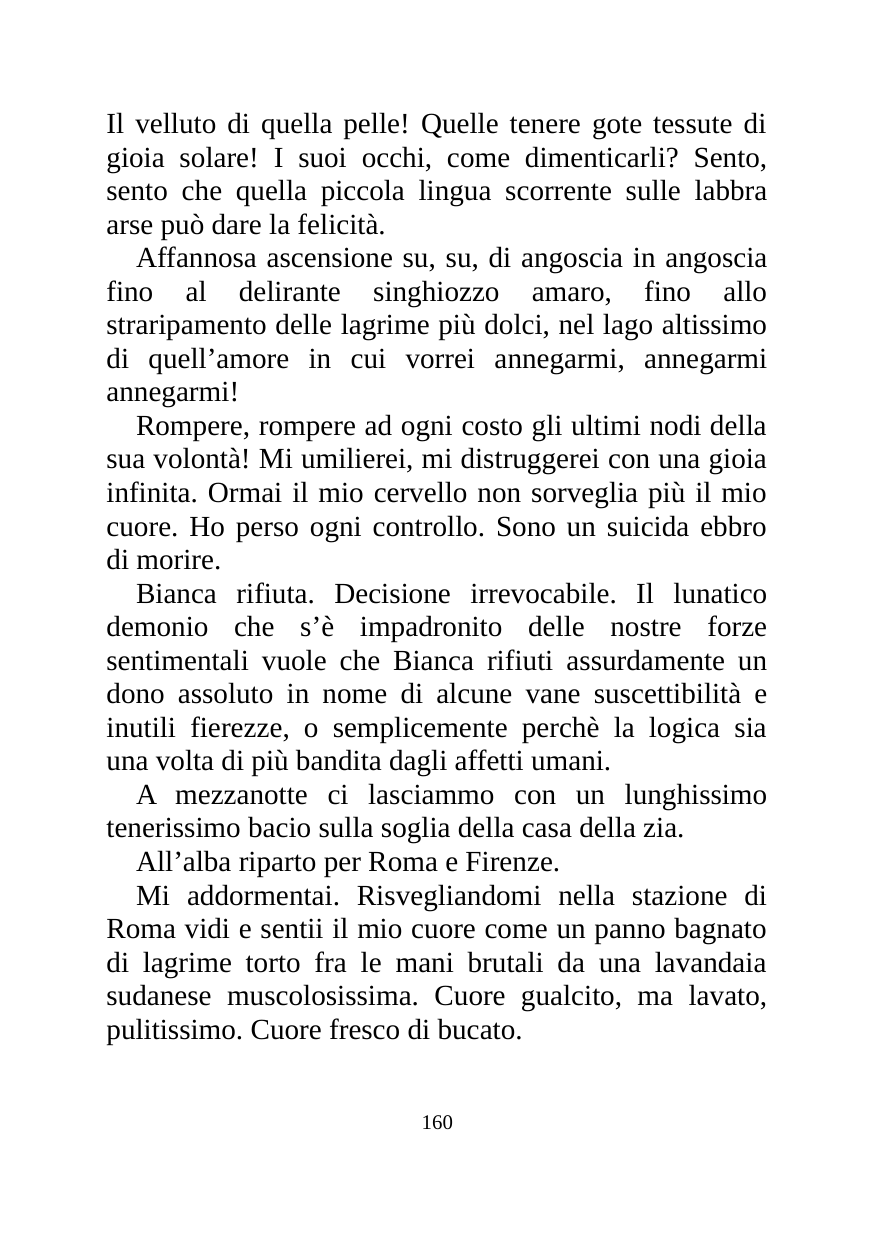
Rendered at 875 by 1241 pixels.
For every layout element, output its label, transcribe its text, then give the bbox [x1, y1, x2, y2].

text Bianca rifiuta. Decisione irrevocabile. Il lunatico demonio che s’è impadronito delle nostre forze sentimentali vuole che Bianca rifiuti assurdamente un dono assoluto in nome di alcune vane suscettibilità e inutili fierezze, o semplicemente perchè la logica sia una volta di più bandita dagli affetti umani. [106, 576, 768, 777]
text All’alba riparto per Roma e Firenze. [106, 844, 768, 878]
text Il velluto di quella pelle! Quelle tenere gote tessute di gioia solare! I suoi occhi, come dimenticarli? Sento, sento che quella piccola lingua scorrente sulle labbra arse può dare la felicità. [106, 106, 768, 240]
text Rompere, rompere ad ogni costo gli ultimi nodi della sua volontà! Mi umilierei, mi distruggerei con una gioia infinita. Ormai il mio cervello non sorveglia più il mio cuore. Ho perso ogni controllo. Sono un suicida ebbro di morire. [106, 408, 768, 576]
text A mezzanotte ci lasciammo con un lunghissimo tenerissimo bacio sulla soglia della casa della zia. [106, 777, 768, 844]
text Mi addormentai. Risvegliandomi nella stazione di Roma vidi e sentii il mio cuore come un panno bagnato di lagrime torto fra le mani brutali da una lavandaia sudanese muscolosissima. Cuore gualcito, ma lavato, pulitissimo. Cuore fresco di bucato. [106, 878, 768, 1045]
text Affannosa ascensione su, su, di angoscia in angoscia fino al delirante singhiozzo amaro, fino allo straripamento delle lagrime più dolci, nel lago altissimo di quell’amore in cui vorrei annegarmi, annegarmi annegarmi! [106, 240, 768, 408]
